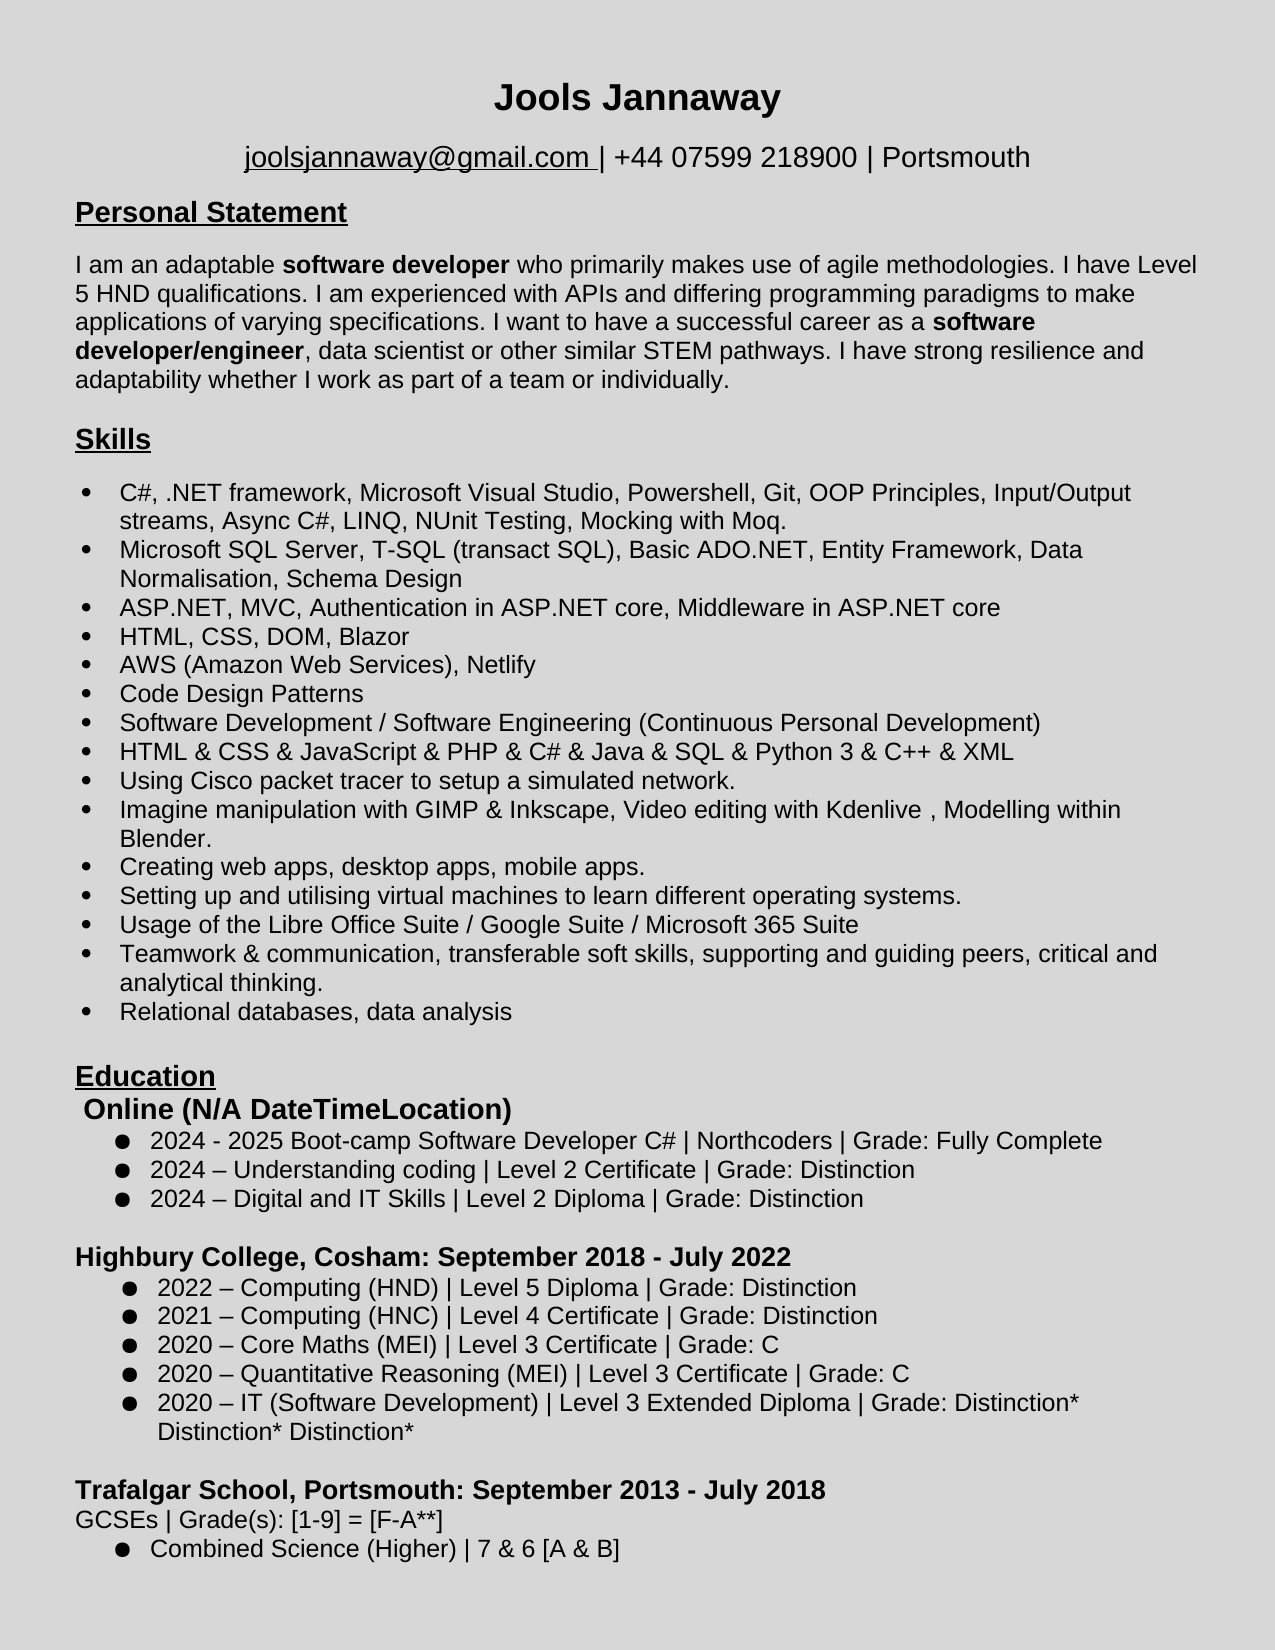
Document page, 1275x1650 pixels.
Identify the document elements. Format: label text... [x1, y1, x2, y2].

list Combined Science (Higher) | 7 & 6 [A & B] [112, 1534, 1200, 1563]
list Imagine manipulation with GIMP & Inkscape, Video editing with Kdenlive , Modelling within Blender. [82, 795, 1200, 852]
text Personal Statement [75, 195, 1200, 228]
text joolsjannaway@gmail.com | +44 07599 218900 | Portsmouth [75, 140, 1200, 173]
list 2024 - 2025 Boot-camp Software Developer C# | Northcoders | Grade: Fully Complete [112, 1126, 1200, 1155]
list Relational databases, data analysis [82, 996, 1200, 1025]
text Jools Jannaway [75, 75, 1200, 118]
list 2020 – Core Maths (MEI) | Level 3 Certificate | Grade: C [119, 1330, 1200, 1359]
list Usage of the Libre Office Suite / Google Suite / Microsoft 365 Suite [82, 910, 1200, 939]
list Software Development / Software Engineering (Continuous Personal Development) [82, 708, 1200, 737]
text Skills [75, 422, 1200, 456]
text GCSEs | Grade(s): [1-9] = [F-A**] [75, 1506, 1200, 1534]
list ASP.NET, MVC, Authentication in ASP.NET core, Middleware in ASP.NET core [82, 593, 1200, 622]
list Creating web apps, desktop apps, mobile apps. [82, 852, 1200, 881]
list Teamwork & communication, transferable soft skills, supporting and guiding peers, critical and analytical thinking. [82, 939, 1200, 996]
text Trafalgar School, Portsmouth: September 2013 - July 2018 [75, 1474, 1200, 1506]
list HTML & CSS & JavaScript & PHP & C# & Java & SQL & Python 3 & C++ & XML [82, 737, 1200, 766]
list 2022 – Computing (HND) | Level 5 Diploma | Grade: Distinction [119, 1272, 1200, 1301]
list 2020 – Quantitative Reasoning (MEI) | Level 3 Certificate | Grade: C [119, 1359, 1200, 1388]
list 2020 – IT (Software Development) | Level 3 Extended Diploma | Grade: Distinction* Distinction* Distinction* [119, 1388, 1200, 1446]
list HTML, CSS, DOM, Blazor [82, 622, 1200, 650]
list 2024 – Digital and IT Skills | Level 2 Diploma | Grade: Distinction [112, 1184, 1200, 1212]
list AWS (Amazon Web Services), Netlify [82, 650, 1200, 679]
text Online (N/A DateTimeLocation) [75, 1092, 1200, 1126]
text Highbury College, Cosham: September 2018 - July 2022 [75, 1241, 1200, 1272]
list Using Cisco packet tracer to setup a simulated network. [82, 766, 1200, 795]
text Education [75, 1059, 1200, 1092]
list Microsoft SQL Server, T-SQL (transact SQL), Basic ADO.NET, Entity Framework, Data Normalisation, Schema Design [82, 535, 1200, 593]
text I am an adaptable software developer who primarily makes use of agile methodologies. I have Level 5 HND qualifications. I am experienced with APIs and differing programming paradigms to make applications of varying specifications. I want to have a successful career as a software developer/engineer, data scientist or other similar STEM pathways. I have strong resilience and adaptability whether I work as part of a team or individually. [75, 250, 1200, 394]
list 2024 – Understanding coding | Level 2 Certificate | Grade: Distinction [112, 1155, 1200, 1184]
list Code Design Patterns [82, 679, 1200, 708]
list 2021 – Computing (HNC) | Level 4 Certificate | Grade: Distinction [119, 1301, 1200, 1330]
list Setting up and utilising virtual machines to learn different operating systems. [82, 881, 1200, 910]
list C#, .NET framework, Microsoft Visual Studio, Powershell, Git, OOP Principles, Input/Output streams, Async C#, LINQ, NUnit Testing, Mocking with Moq. [82, 477, 1200, 535]
